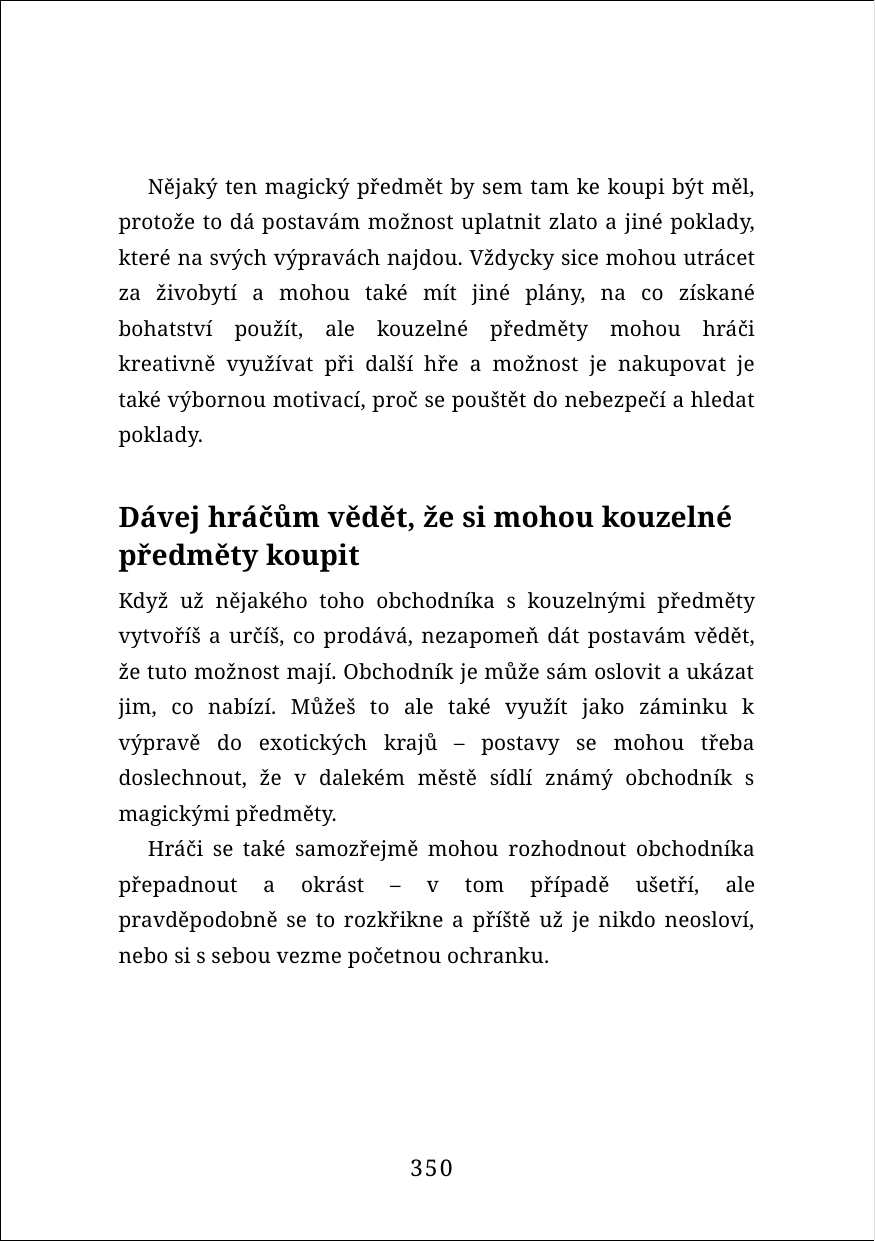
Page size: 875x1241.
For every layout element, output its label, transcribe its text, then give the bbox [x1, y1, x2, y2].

text Nějaký ten magický předmět by sem tam ke koupi být měl, protože to dá postavám možnost uplatnit zlato a jiné poklady, které na svých výpravách najdou. Vždycky sice mohou utrácet za živobytí a mohou také mít jiné plány, na co získané bohatství použít, ale kouzelné předměty mohou hráči kreativně využívat při další hře a možnost je nakupovat je také výbornou motivací, proč se pouštět do nebezpečí a hledat poklady. [118, 172, 756, 449]
text Když už nějakého toho obchodníka s kouzelnými předměty vytvoříš a určíš, co prodává, nezapomeň dát postavám vědět, že tuto možnost mají. Obchodník je může sám oslovit a ukázat jim, co nabízí. Můžeš to ale také využít jako záminku k výpravě do exotických krajů – postavy se mohou třeba doslechnout, že v dalekém městě sídlí známý obchodník s magickými předměty. Hráči se také samozřejmě mohou rozhodnout obchodníka přepadnout a okrást – v tom případě ušetří, ale pravděpodobně se to rozkřikne a příště už je nikdo neosloví, nebo si s sebou vezme početnou ochranku. [118, 586, 756, 969]
subtitle Dávej hráčům vědět, že si mohou kouzelné předměty koupit [118, 497, 756, 574]
